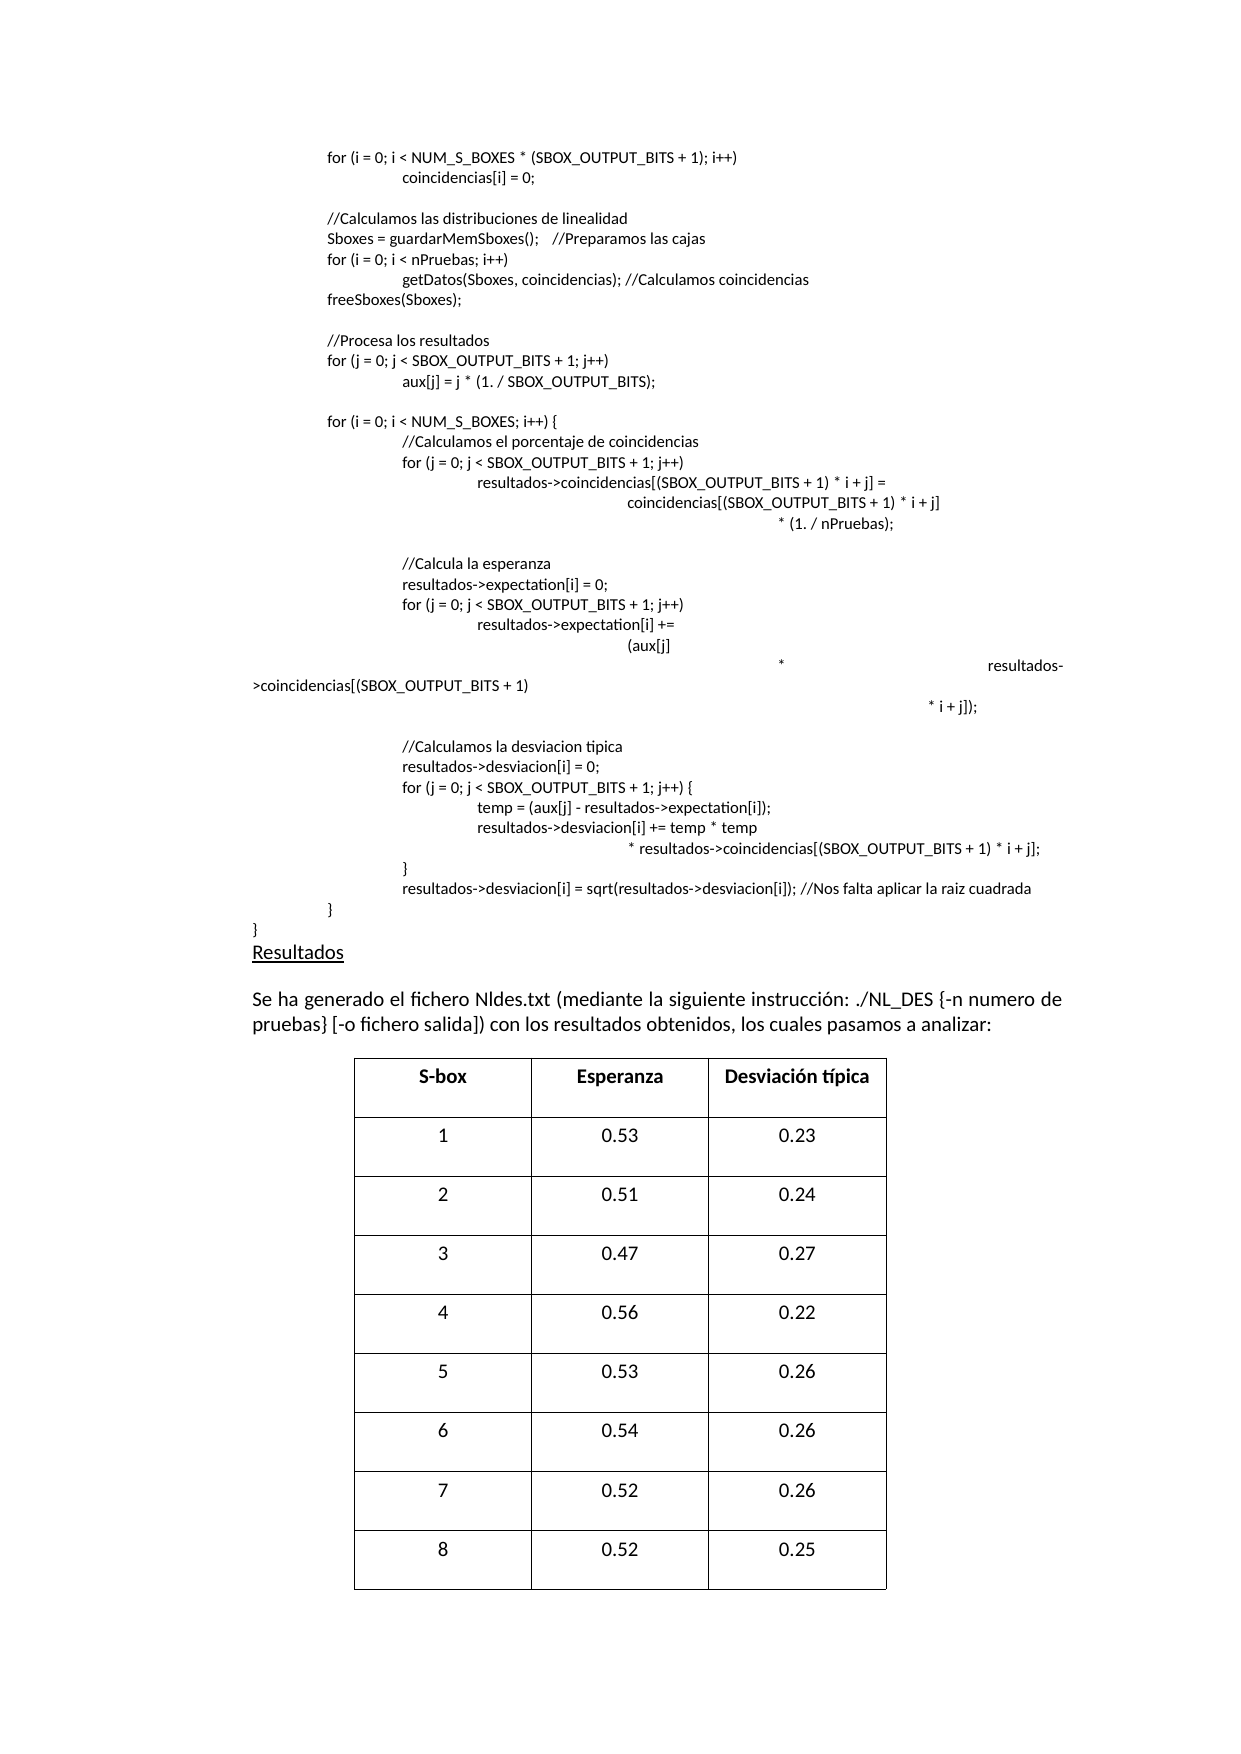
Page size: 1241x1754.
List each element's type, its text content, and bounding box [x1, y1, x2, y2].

text //Calculamos las distribuciones de linealidad [252, 208, 1063, 229]
table_header Esperanza [532, 1059, 708, 1117]
text (aux[j] [252, 635, 1063, 655]
text Sboxes = guardarMemSboxes(); //Preparamos las cajas [252, 229, 1063, 249]
text resultados->desviacion[i] += temp * temp [252, 818, 1063, 838]
text resultados->expectation[i] = 0; [252, 574, 1063, 594]
table_header Desviación típica [709, 1059, 886, 1117]
text freeSboxes(Sboxes); [252, 289, 1063, 310]
text } [252, 919, 1063, 939]
text //Calculamos la desviacion tipica [252, 736, 1063, 757]
table_cell 0.22 [709, 1295, 886, 1353]
table_cell 0.51 [532, 1177, 708, 1235]
table_cell 5 [355, 1354, 531, 1412]
table_cell 0.53 [532, 1118, 708, 1176]
text resultados->desviacion[i] = sqrt(resultados->desviacion[i]); //Nos falta aplicar la raiz cuadrada [252, 879, 1063, 899]
text coincidencias[(SBOX_OUTPUT_BITS + 1) * i + j] [252, 493, 1063, 513]
table_cell 0.52 [532, 1472, 708, 1530]
text //Calculamos el porcentaje de coincidencias [252, 432, 1063, 452]
text } [252, 858, 1063, 879]
text Resultados [252, 939, 1063, 965]
table_cell 4 [355, 1295, 531, 1353]
text resultados->coincidencias[(SBOX_OUTPUT_BITS + 1) * i + j] = [252, 472, 1063, 493]
text for (j = 0; j < SBOX_OUTPUT_BITS + 1; j++) [252, 351, 1063, 371]
table_cell 0.25 [709, 1531, 886, 1589]
text resultados->desviacion[i] = 0; [252, 757, 1063, 777]
text coincidencias[i] = 0; [252, 168, 1063, 188]
text * (1. / nPruebas); [252, 513, 1063, 533]
text Se ha generado el fichero Nldes.txt (mediante la siguiente instrucción: ./NL_DES {-n numero de pruebas} [-o fichero salida]) con los resultados obtenidos, los cuales pasamos a analizar: [252, 986, 1063, 1037]
text * resultados->coincidencias[(SBOX_OUTPUT_BITS + 1) [252, 655, 1063, 696]
text getDatos(Sboxes, coincidencias); //Calculamos coincidencias [252, 269, 1063, 289]
table_header S-box [355, 1059, 531, 1117]
table_cell 1 [355, 1118, 531, 1176]
table_cell 0.54 [532, 1413, 708, 1471]
table_cell 8 [355, 1531, 531, 1589]
table_cell 0.24 [709, 1177, 886, 1235]
table_cell 7 [355, 1472, 531, 1530]
table_cell 0.53 [532, 1354, 708, 1412]
text for (i = 0; i < nPruebas; i++) [252, 249, 1063, 269]
text for (i = 0; i < NUM_S_BOXES; i++) { [252, 411, 1063, 432]
table_cell 0.47 [532, 1236, 708, 1294]
text for (j = 0; j < SBOX_OUTPUT_BITS + 1; j++) [252, 594, 1063, 614]
text for (j = 0; j < SBOX_OUTPUT_BITS + 1; j++) { [252, 777, 1063, 797]
text resultados->expectation[i] += [252, 614, 1063, 635]
table_cell 0.23 [709, 1118, 886, 1176]
table_cell 0.26 [709, 1413, 886, 1471]
text //Procesa los resultados [252, 330, 1063, 351]
text aux[j] = j * (1. / SBOX_OUTPUT_BITS); [252, 371, 1063, 391]
text * i + j]); [252, 696, 1063, 716]
text for (j = 0; j < SBOX_OUTPUT_BITS + 1; j++) [252, 452, 1063, 472]
table_cell 6 [355, 1413, 531, 1471]
text temp = (aux[j] - resultados->expectation[i]); [252, 797, 1063, 818]
text } [252, 899, 1063, 919]
table_cell 0.27 [709, 1236, 886, 1294]
table_cell 2 [355, 1177, 531, 1235]
text for (i = 0; i < NUM_S_BOXES * (SBOX_OUTPUT_BITS + 1); i++) [252, 147, 1063, 168]
table_cell 3 [355, 1236, 531, 1294]
table_cell 0.56 [532, 1295, 708, 1353]
text * resultados->coincidencias[(SBOX_OUTPUT_BITS + 1) * i + j]; [252, 838, 1063, 858]
table_cell 0.26 [709, 1472, 886, 1530]
table_cell 0.52 [532, 1531, 708, 1589]
text //Calcula la esperanza [252, 554, 1063, 574]
table_cell 0.26 [709, 1354, 886, 1412]
